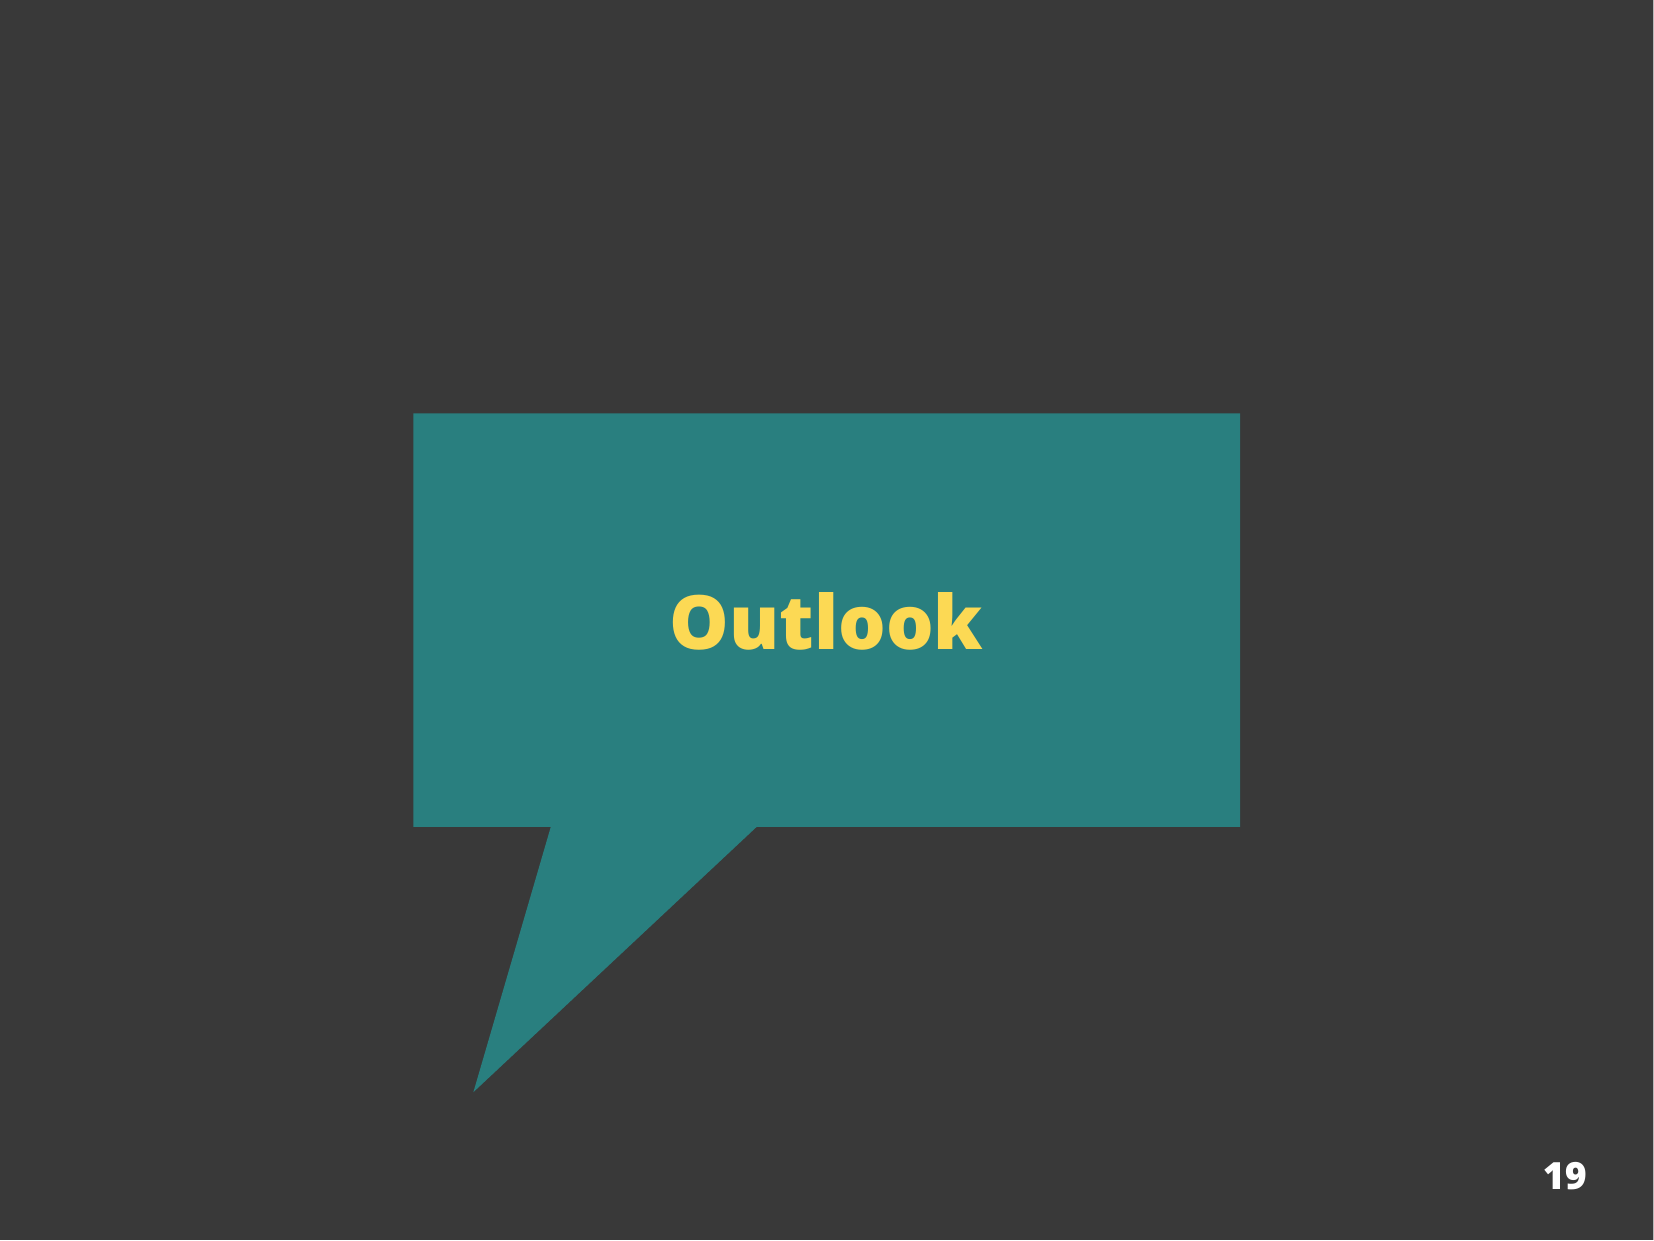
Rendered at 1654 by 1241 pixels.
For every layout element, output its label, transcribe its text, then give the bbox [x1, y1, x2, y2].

title Outlook [442, 442, 1211, 798]
